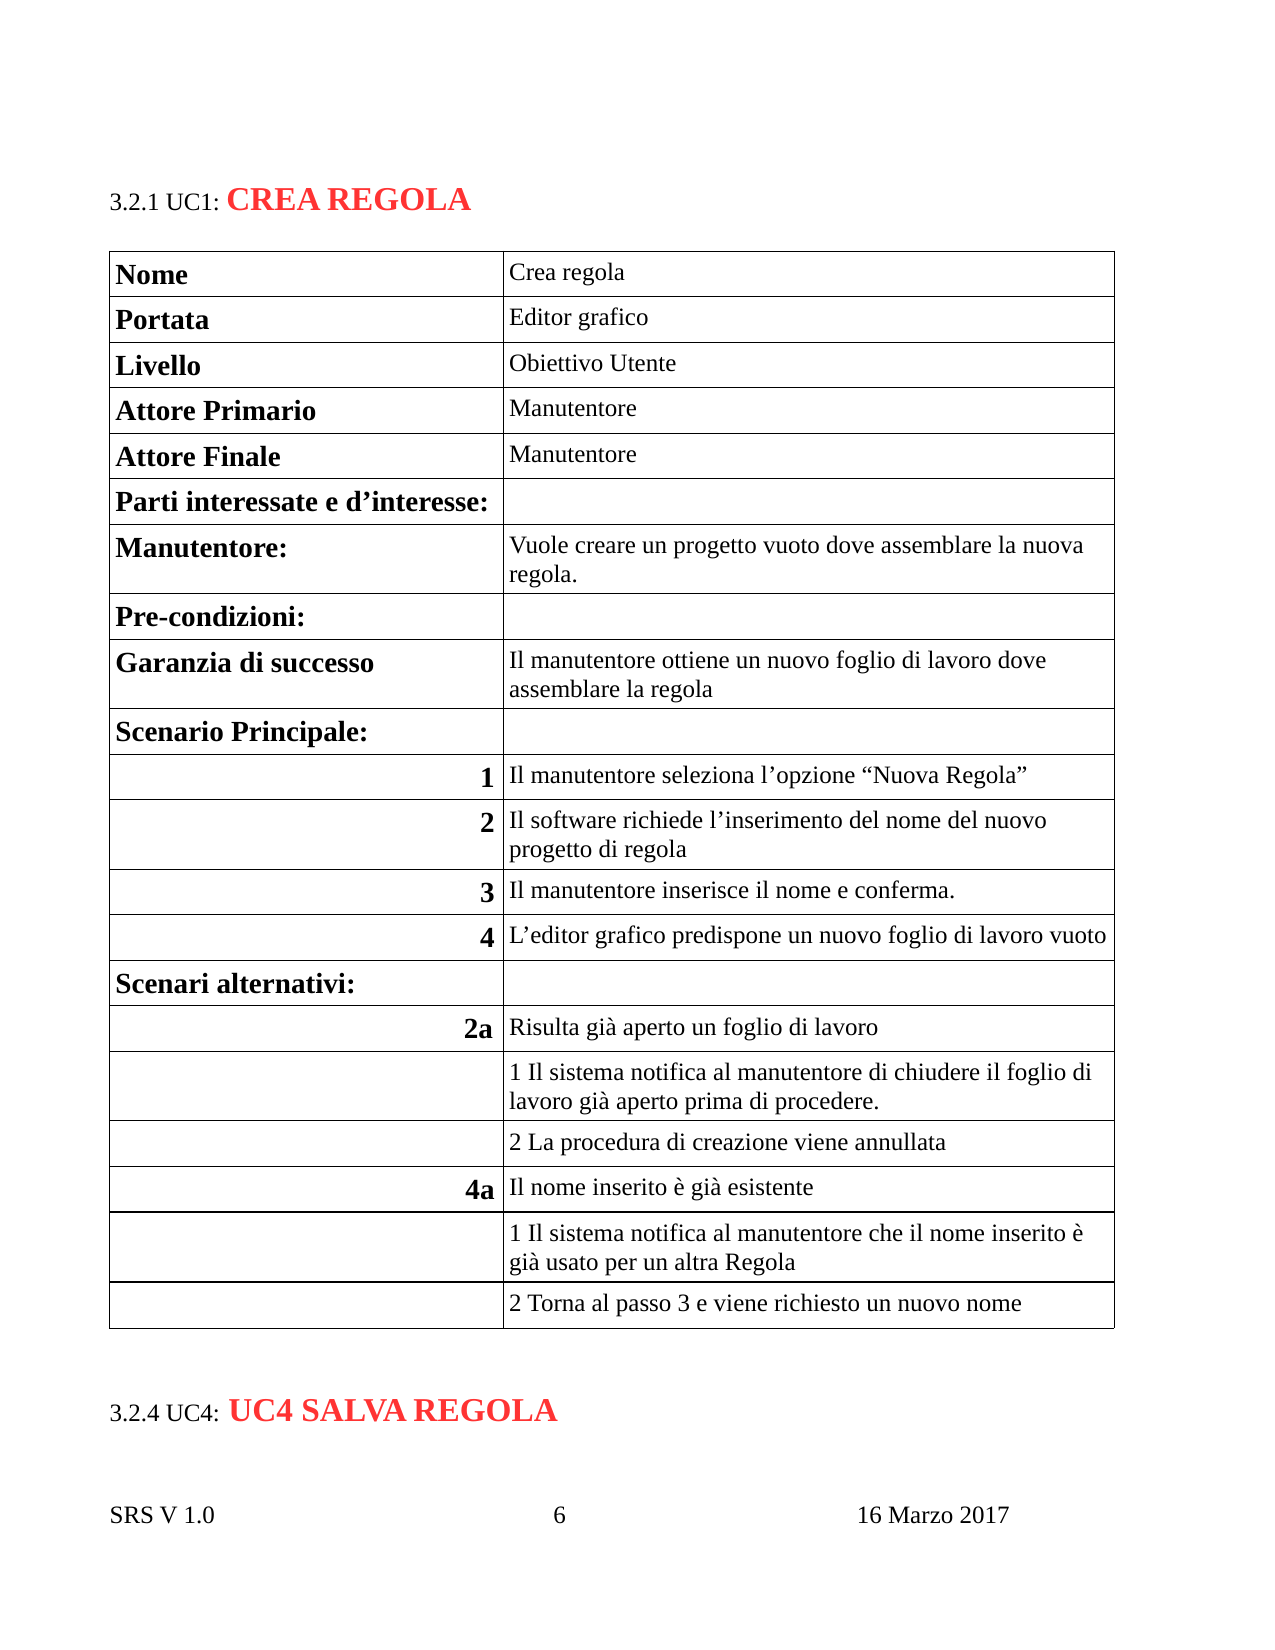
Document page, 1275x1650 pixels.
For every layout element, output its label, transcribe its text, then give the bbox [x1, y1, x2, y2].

table_cell [504, 709, 1114, 754]
table_cell Scenario Principale: [110, 709, 503, 754]
table_cell 2 [110, 800, 503, 869]
table_cell 1 [110, 755, 503, 799]
table_cell 1 Il sistema notifica al manutentore di chiudere il foglio di lavoro già aperto prima di procedere. [504, 1052, 1114, 1120]
table_cell Scenari alternativi: [110, 961, 503, 1005]
table_cell Livello [110, 343, 503, 387]
table_cell [110, 1283, 503, 1327]
table_cell 4 [110, 915, 503, 960]
table_cell Manutentore: [110, 525, 503, 593]
table_cell [110, 1213, 503, 1281]
table_cell Risulta già aperto un foglio di lavoro [504, 1006, 1114, 1051]
table_cell Manutentore [504, 434, 1114, 478]
table_cell Manutentore [504, 388, 1114, 433]
table_cell Il software richiede l’inserimento del nome del nuovo progetto di regola [504, 800, 1114, 869]
table_cell [504, 961, 1114, 1005]
table_cell Vuole creare un progetto vuoto dove assemblare la nuova regola. [504, 525, 1114, 593]
table_cell 2 Torna al passo 3 e viene richiesto un nuovo nome [504, 1283, 1114, 1327]
table_cell Il manutentore seleziona l’opzione “Nuova Regola” [504, 755, 1114, 799]
table_cell 1 Il sistema notifica al manutentore che il nome inserito è già usato per un altra Regola [504, 1213, 1114, 1281]
table_cell 4a [110, 1167, 503, 1211]
table_cell Pre-condizioni: [110, 594, 503, 639]
table_cell Il manutentore inserisce il nome e conferma. [504, 870, 1114, 914]
table_cell Obiettivo Utente [504, 343, 1114, 387]
table_cell Il nome inserito è già esistente [504, 1167, 1114, 1211]
table_cell Attore Finale [110, 434, 503, 478]
table_cell Garanzia di successo [110, 640, 503, 708]
table_cell [504, 479, 1114, 524]
table_cell Attore Primario [110, 388, 503, 433]
table_cell Il manutentore ottiene un nuovo foglio di lavoro dove assemblare la regola [504, 640, 1114, 708]
table_cell Editor grafico [504, 297, 1114, 342]
table_header Nome [110, 252, 503, 296]
text 3.2.1 UC1: CREA REGOLA [109, 179, 1162, 217]
table_cell [504, 594, 1114, 639]
table_header Crea regola [504, 252, 1114, 296]
table_cell Portata [110, 297, 503, 342]
table_cell L’editor grafico predispone un nuovo foglio di lavoro vuoto [504, 915, 1114, 960]
table_cell 2a [110, 1006, 503, 1051]
table_cell [110, 1052, 503, 1120]
table_cell 2 La procedura di creazione viene annullata [504, 1121, 1114, 1166]
table_cell 3 [110, 870, 503, 914]
text 3.2.4 UC4: UC4 SALVA REGOLA [109, 1390, 1162, 1428]
table_cell Parti interessate e d’interesse: [110, 479, 503, 524]
table_cell [110, 1121, 503, 1166]
